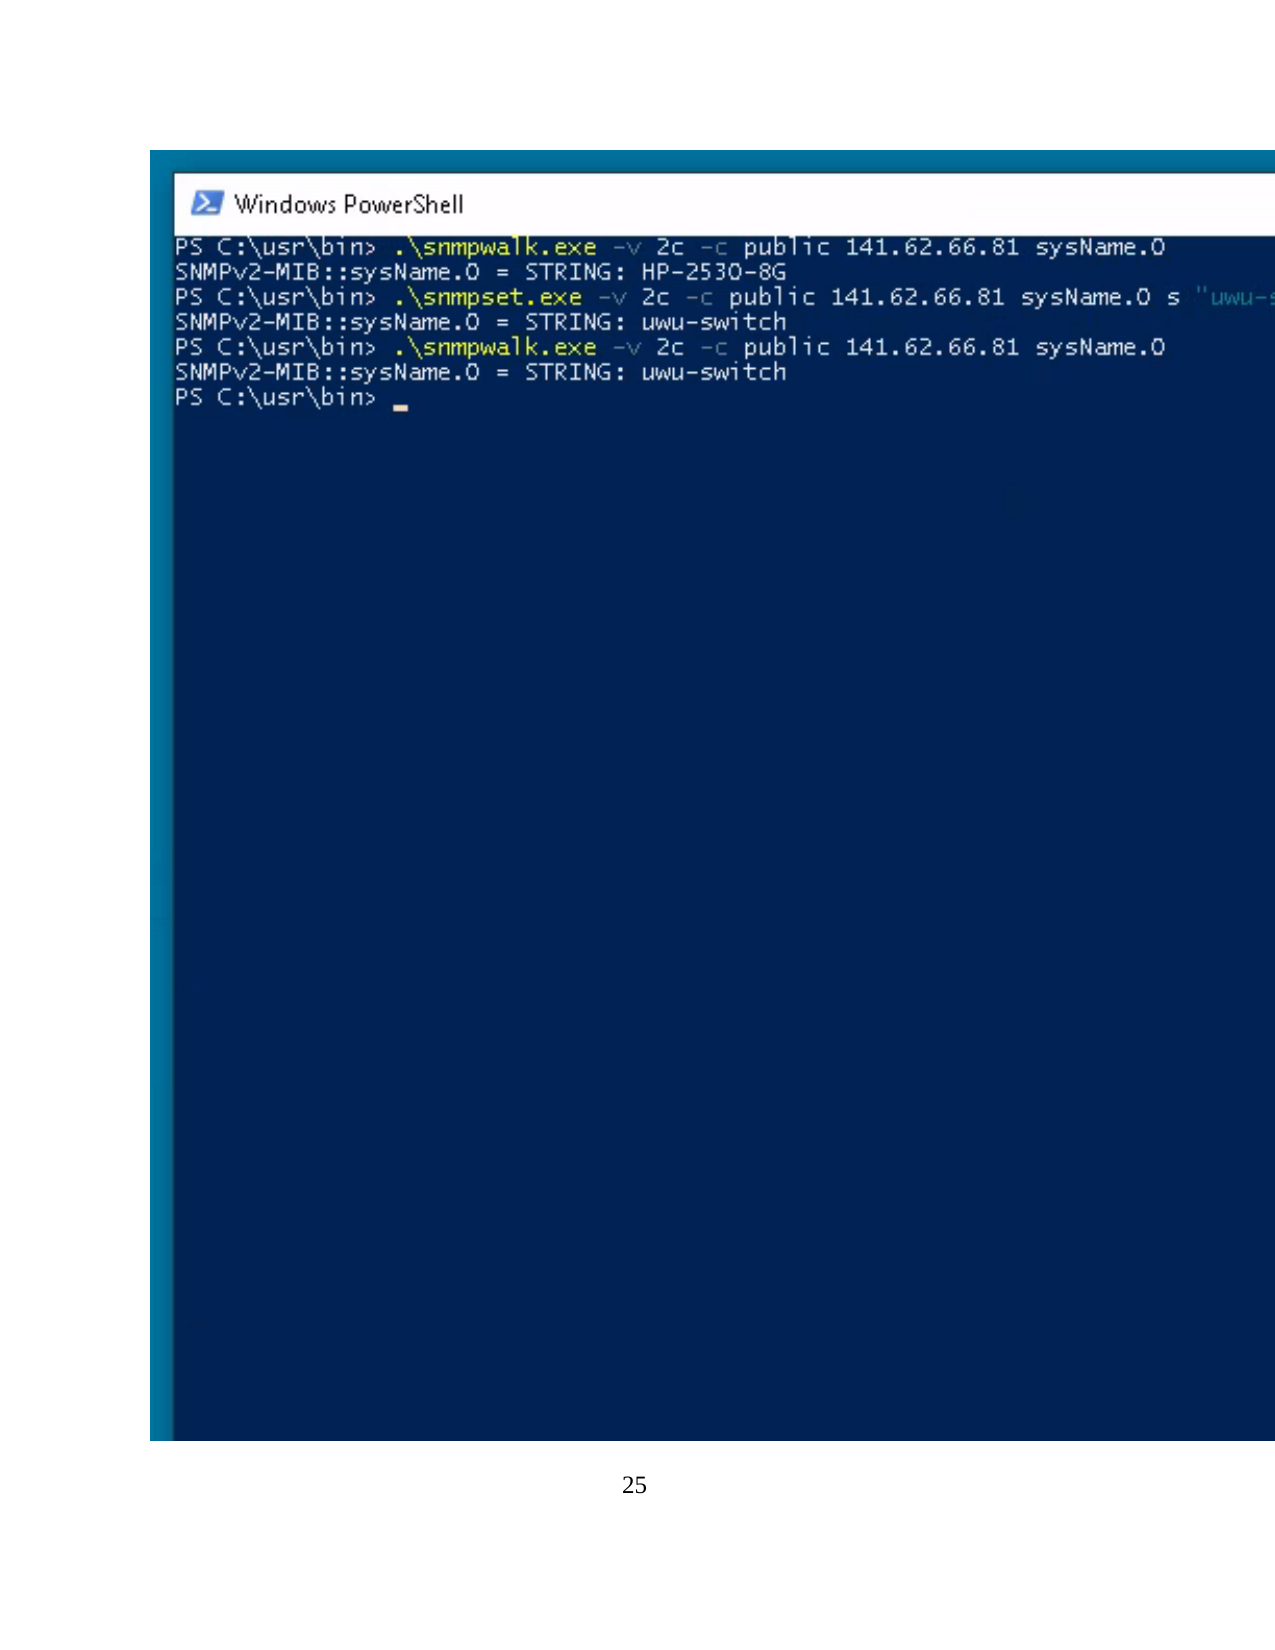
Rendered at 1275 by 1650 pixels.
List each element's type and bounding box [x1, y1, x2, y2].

picture [171, 172, 1275, 1441]
